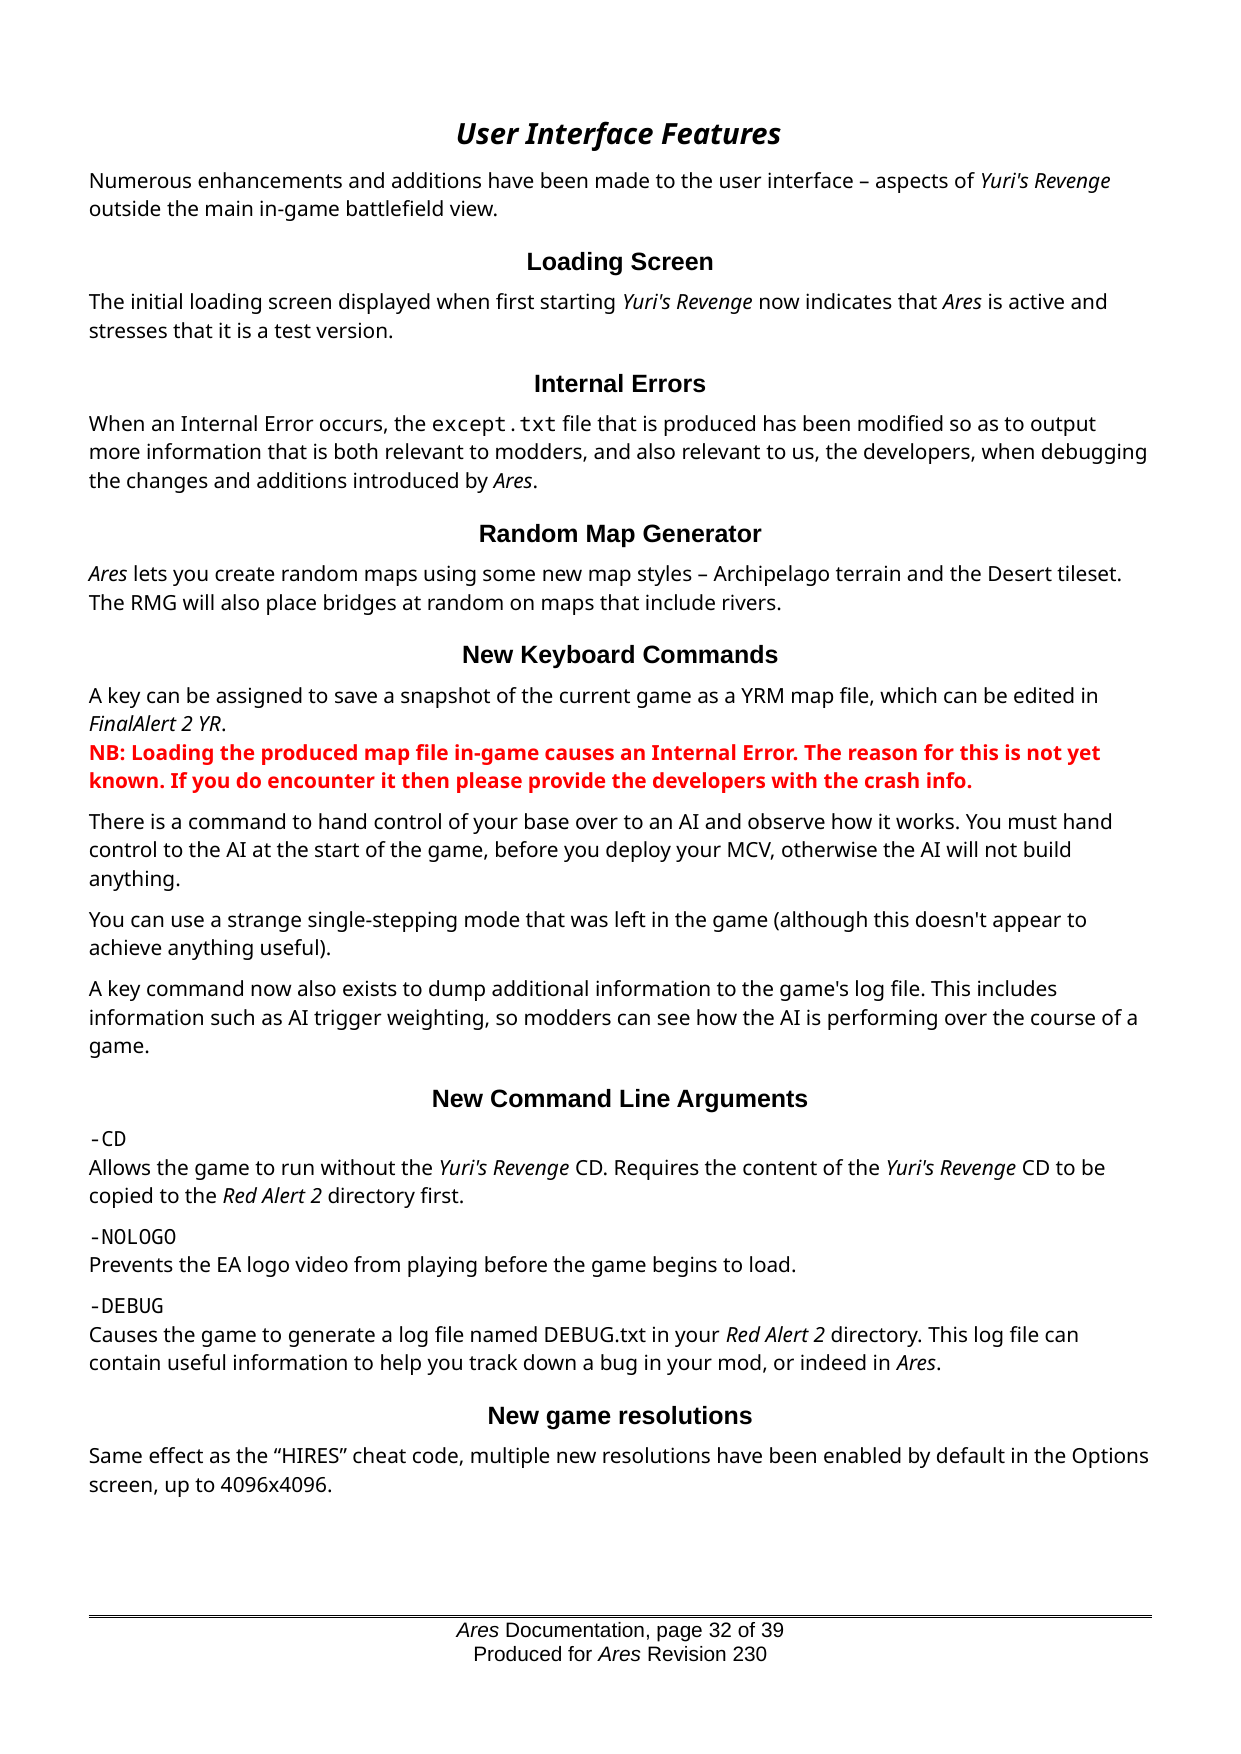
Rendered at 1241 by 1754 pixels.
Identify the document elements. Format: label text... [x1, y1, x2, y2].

text A key command now also exists to dump additional information to the game's log file. This includes information such as AI trigger weighting, so modders can see how the AI is performing over the course of a game. [88, 974, 1152, 1059]
subtitle New Keyboard Commands [88, 640, 1152, 669]
text -CD Allows the game to run without the Yuri's Revenge CD. Requires the content of the Yuri's Revenge CD to be copied to the Red Alert 2 directory first. [88, 1124, 1152, 1210]
text Same effect as the “HIRES” cheat code, multiple new resolutions have been enabled by default in the Options screen, up to 4096x4096. [88, 1442, 1152, 1498]
subtitle New game resolutions [88, 1401, 1152, 1430]
text A key can be assigned to save a snapshot of the current game as a YRM map file, which can be edited in FinalAlert 2 YR. NB: Loading the produced map file in-game causes an Internal Error. The reason for this is not yet known. If you do encounter it then please provide the developers with the crash info. [88, 681, 1152, 794]
text When an Internal Error occurs, the except.txt file that is produced has been modified so as to output more information that is both relevant to modders, and also relevant to us, the developers, when debugging the changes and additions introduced by Ares. [88, 409, 1152, 494]
text There is a command to hand control of your base over to an AI and observe how it works. You must hand control to the AI at the start of the game, before you deploy your MCV, otherwise the AI will not build anything. [88, 807, 1152, 892]
text Numerous enhancements and additions have been made to the user interface – aspects of Yuri's Revenge outside the main in-game battlefield view. [88, 166, 1152, 223]
subtitle Random Map Generator [88, 519, 1152, 547]
text -DEBUG Causes the game to generate a log file named DEBUG.txt in your Red Alert 2 directory. This log file can contain useful information to help you track down a bug in your mod, or indeed in Ares. [88, 1292, 1152, 1377]
subtitle Internal Errors [88, 368, 1152, 397]
subtitle User Interface Features [88, 113, 1152, 153]
subtitle New Command Line Arguments [88, 1084, 1152, 1113]
subtitle Loading Screen [88, 247, 1152, 276]
text You can use a strange single-stepping mode that was left in the game (although this doesn't appear to achieve anything useful). [88, 905, 1152, 962]
text -NOLOGO Prevents the EA logo video from playing before the game begins to load. [88, 1222, 1152, 1279]
text Ares lets you create random maps using some new map styles – Archipelago terrain and the Desert tileset. The RMG will also place bridges at random on maps that include rivers. [88, 559, 1152, 616]
text The initial loading screen displayed when first starting Yuri's Revenge now indicates that Ares is active and stresses that it is a test version. [88, 287, 1152, 344]
